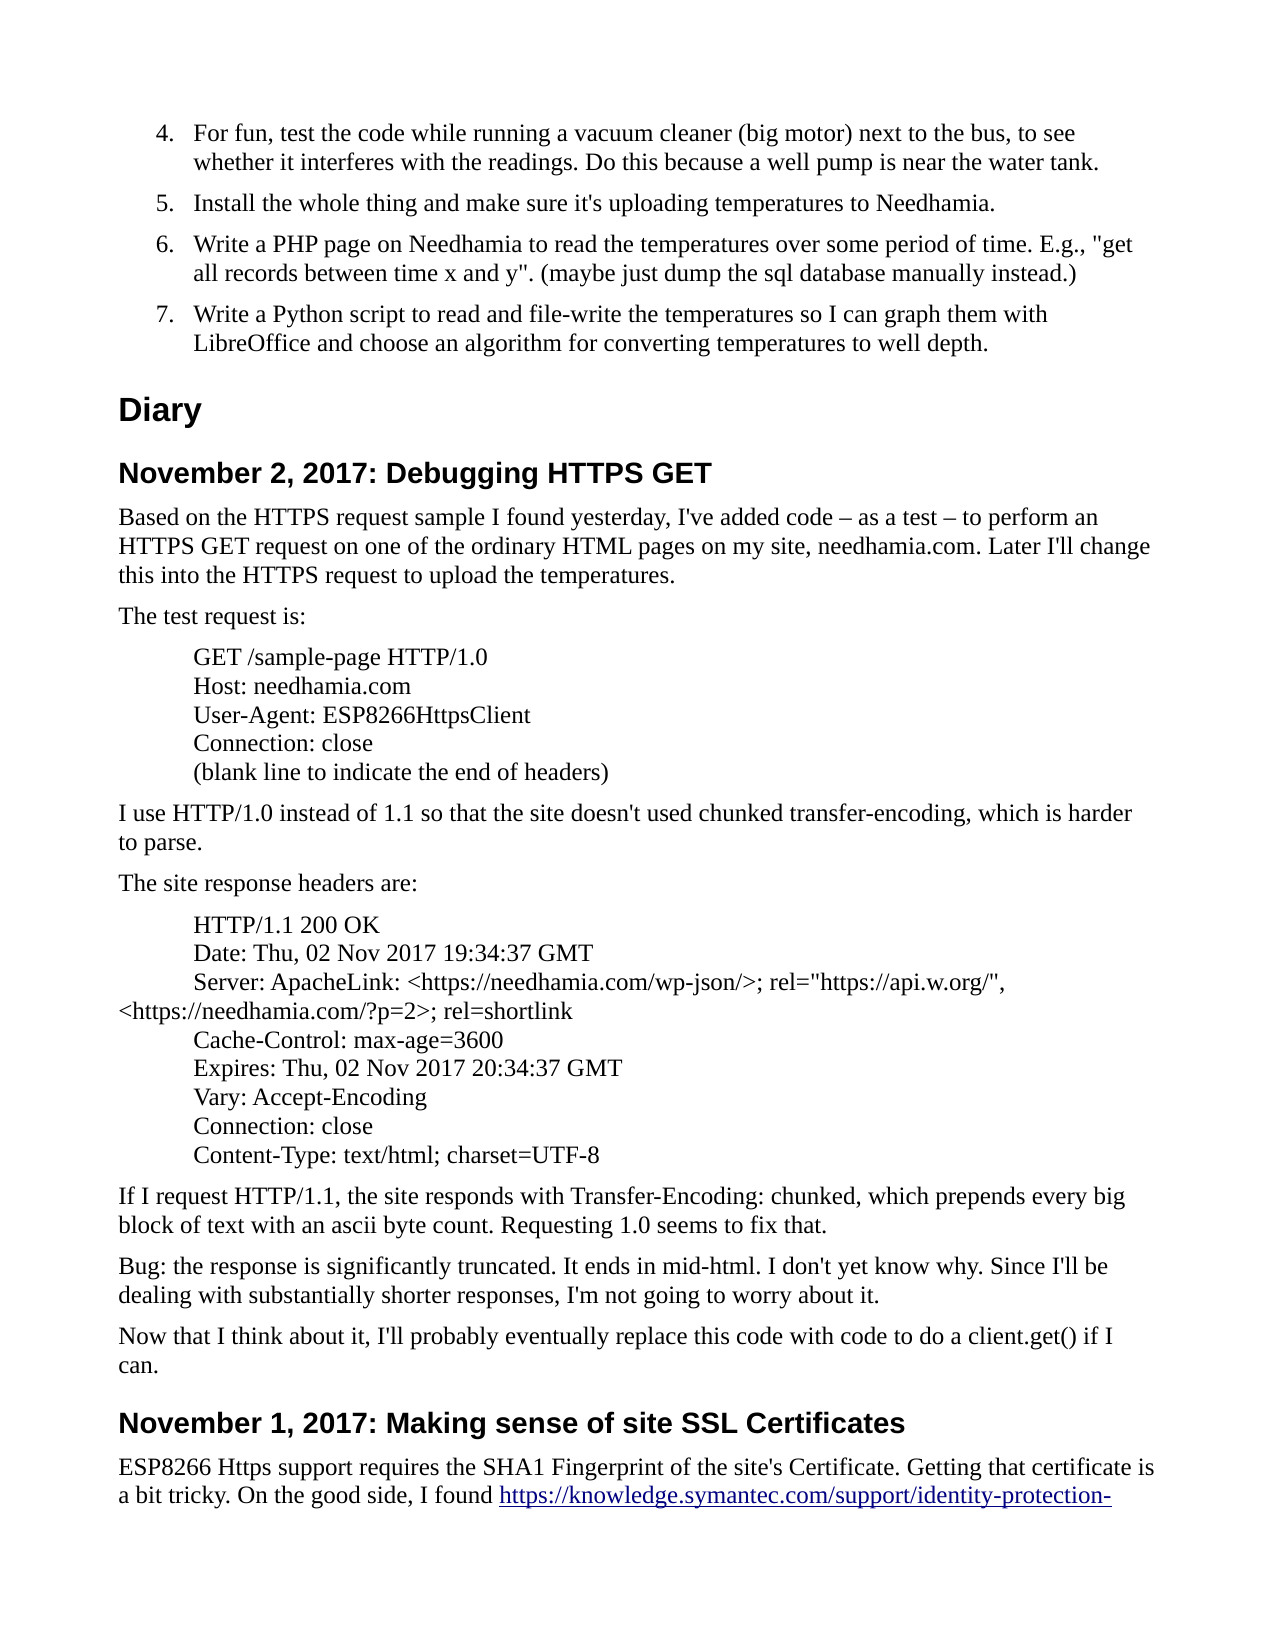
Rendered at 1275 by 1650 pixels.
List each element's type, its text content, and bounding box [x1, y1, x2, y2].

text Now that I think about it, I'll probably eventually replace this code with code to do a client.get() if I can. [118, 1321, 1157, 1378]
list For fun, test the code while running a vacuum cleaner (big motor) next to the bus, to see whether it interferes with the readings. Do this because a well pump is near the water tank. [156, 118, 1157, 176]
text ESP8266 Https support requires the SHA1 Fingerprint of the site's Certificate. Getting that certificate is a bit tricky. On the good side, I found https://knowledge.symantec.com/support/identity-protection- [118, 1452, 1157, 1509]
subtitle November 1, 2017: Making sense of site SSL Certificates [118, 1406, 1157, 1439]
text Based on the HTTPS request sample I found yesterday, I've added code – as a test – to perform an HTTPS GET request on one of the ordinary HTML pages on my site, needhamia.com. Later I'll change this into the HTTPS request to upload the temperatures. [118, 502, 1157, 588]
text I use HTTP/1.0 instead of 1.1 so that the site doesn't used chunked transfer-encoding, which is harder to parse. [118, 798, 1157, 856]
subtitle November 2, 2017: Debugging HTTPS GET [118, 456, 1157, 490]
text Bug: the response is significantly truncated. It ends in mid-html. I don't yet know why. Since I'll be dealing with substantially shorter responses, I'm not going to worry about it. [118, 1251, 1157, 1308]
subtitle Diary [118, 390, 1157, 429]
list Write a PHP page on Needhamia to read the temperatures over some period of time. E.g., "get all records between time x and y". (maybe just dump the sql database manually instead.) [156, 229, 1157, 287]
list Install the whole thing and make sure it's uploading temperatures to Needhamia. [156, 188, 1157, 217]
text GET /sample-page HTTP/1.0 Host: needhamia.com User-Agent: ESP8266HttpsClient Connection: close (blank line to indicate the end of headers) [118, 642, 1157, 786]
text The test request is: [118, 601, 1157, 630]
text If I request HTTP/1.1, the site responds with Transfer-Encoding: chunked, which prepends every big block of text with an ascii byte count. Requesting 1.0 seems to fix that. [118, 1181, 1157, 1238]
text HTTP/1.1 200 OK Date: Thu, 02 Nov 2017 19:34:37 GMT Server: ApacheLink: <https://needhamia.com/wp-json/>; rel="https://api.w.org/", <https://needhamia.com/?p=2>; rel=shortlink Cache-Control: max-age=3600 Expires: Thu, 02 Nov 2017 20:34:37 GMT Vary: Accept-Encoding Connection: close Content-Type: text/html; charset=UTF-8 [118, 910, 1157, 1168]
list Write a Python script to read and file-write the temperatures so I can graph them with LibreOffice and choose an algorithm for converting temperatures to well depth. [156, 299, 1157, 357]
text The site response headers are: [118, 868, 1157, 897]
